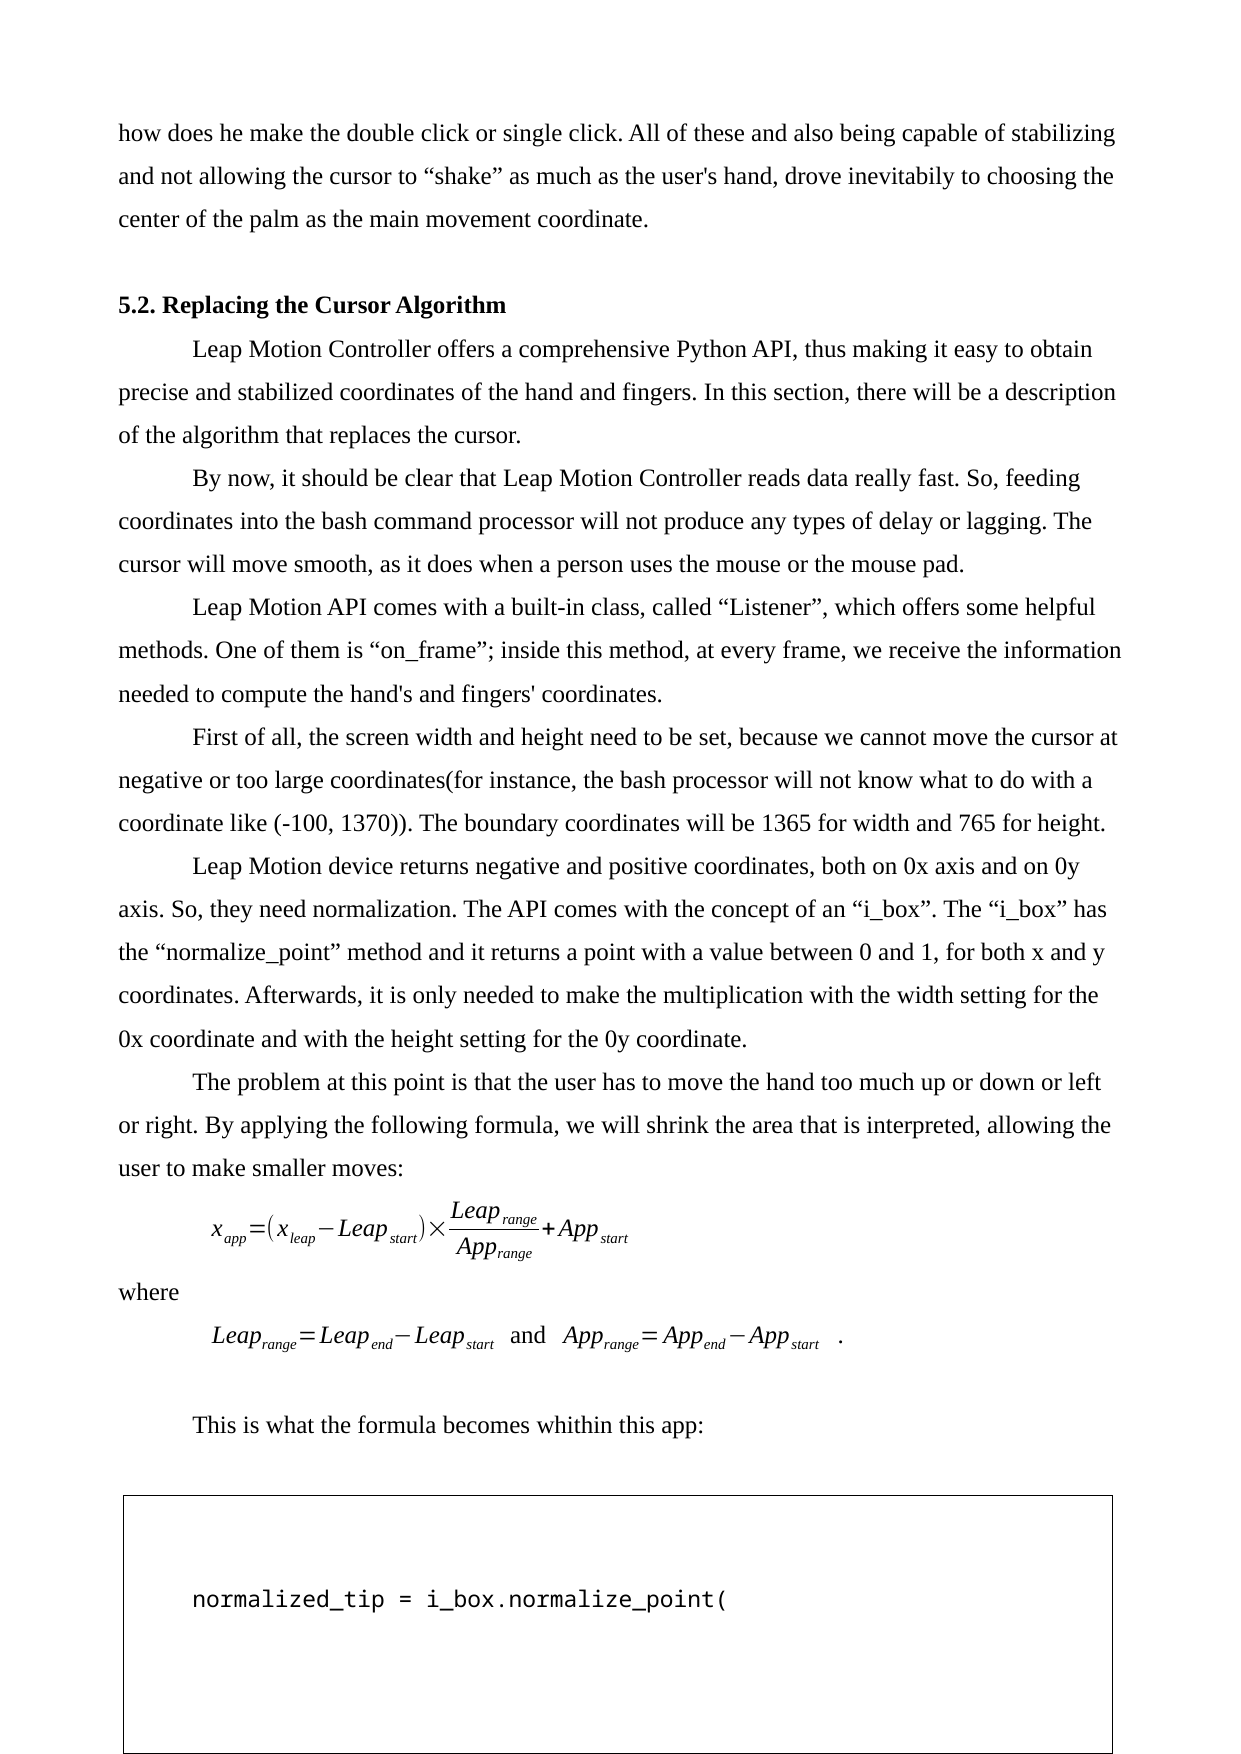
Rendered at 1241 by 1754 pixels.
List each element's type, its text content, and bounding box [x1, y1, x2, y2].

text normalized_tip = i_box.normalize_point( [124, 1583, 1112, 1614]
text The problem at this point is that the user has to move the hand too much up or down or left or right. By applying the following formula, we will shrink the area that is interpreted, allowing the user to make smaller moves: [118, 1067, 1122, 1182]
text . [118, 1320, 1122, 1353]
text Leap Motion Controller offers a comprehensive Python API, thus making it easy to obtain precise and stabilized coordinates of the hand and fingers. In this section, there will be a description of the algorithm that replaces the cursor. [118, 334, 1122, 449]
text This is what the formula becomes whithin this app: [118, 1410, 1122, 1439]
text Leap Motion API comes with a built-in class, called “Listener”, which offers some helpful methods. One of them is “on_frame”; inside this method, at every frame, we receive the information needed to compute the hand's and fingers' coordinates. [118, 592, 1122, 707]
text 5.2. Replacing the Cursor Algorithm [118, 291, 1122, 319]
text Leap Motion device returns negative and positive coordinates, both on 0x axis and on 0y axis. So, they need normalization. The API comes with the concept of an “i_box”. The “i_box” has the “normalize_point” method and it returns a point with a value between 0 and 1, for both x and y coordinates. Afterwards, it is only needed to make the multiplication with the width setting for the 0x coordinate and with the height setting for the 0y coordinate. [118, 851, 1122, 1052]
text how does he make the double click or single click. All of these and also being capable of stabilizing and not allowing the cursor to “shake” as much as the user's hand, drove inevitabily to choosing the center of the palm as the main movement coordinate. [118, 118, 1122, 233]
text First of all, the screen width and height need to be set, because we cannot move the cursor at negative or too large coordinates(for instance, the bash processor will not know what to do with a coordinate like (-100, 1370)). The boundary coordinates will be 1365 for width and 765 for height. [118, 722, 1122, 837]
text where [118, 1277, 1122, 1306]
text By now, it should be clear that Leap Motion Controller reads data really fast. So, feeding coordinates into the bash command processor will not produce any types of delay or lagging. The cursor will move smooth, as it does when a person uses the mouse or the mouse pad. [118, 463, 1122, 578]
